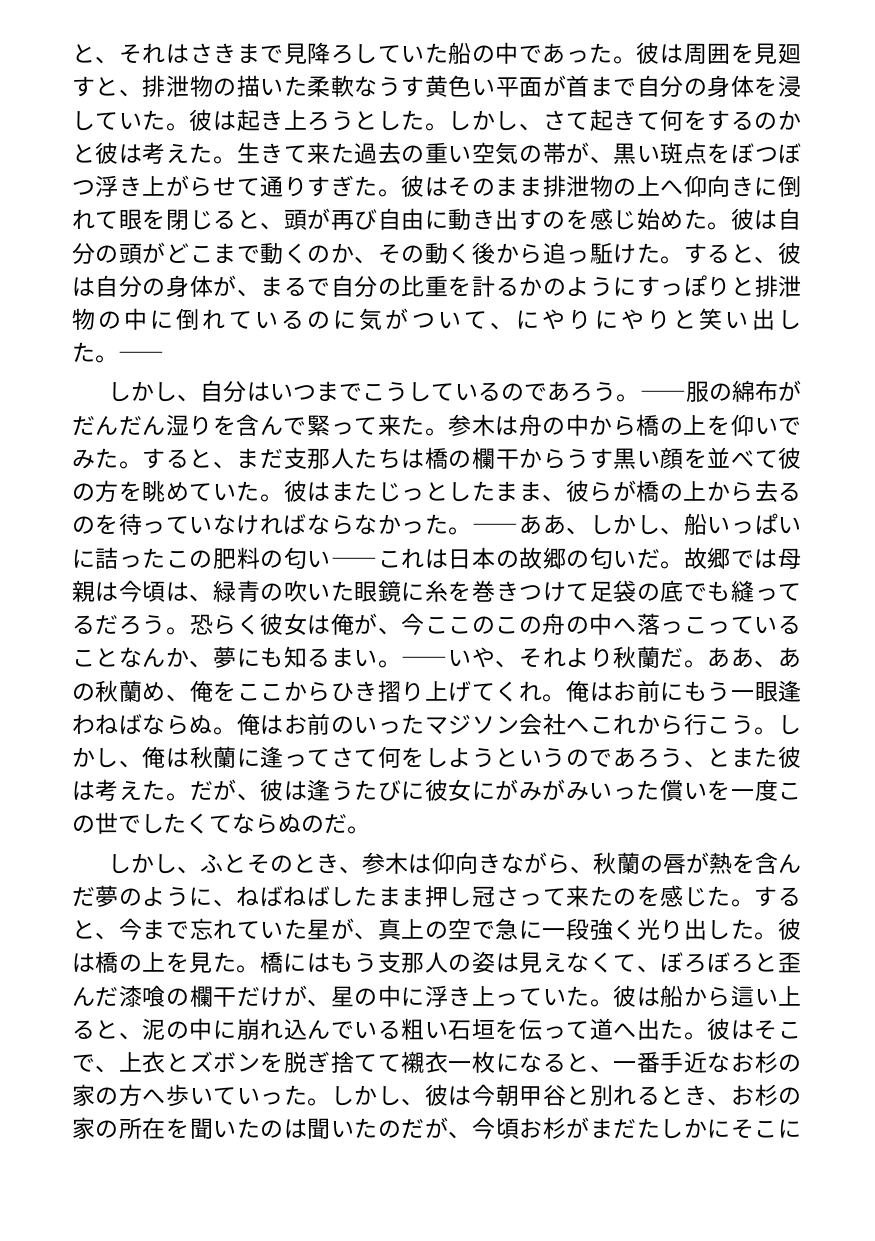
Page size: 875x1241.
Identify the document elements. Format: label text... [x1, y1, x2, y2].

text と、それはさきまで見降ろしていた船の中であった。彼は周囲を見廻すと、排泄物の描いた柔軟なうす黄色い平面が首まで自分の身体を浸していた。彼は起き上ろうとした。しかし、さて起きて何をするのかと彼は考えた。生きて来た過去の重い空気の帯が、黒い斑点をぼつぼつ浮き上がらせて通りすぎた。彼はそのまま排泄物の上へ仰向きに倒れて眼を閉じると、頭が再び自由に動き出すのを感じ始めた。彼は自分の頭がどこまで動くのか、その動く後から追っ駈けた。すると、彼は自分の身体が、まるで自分の比重を計るかのようにすっぽりと排泄物の中に倒れているのに気がついて、にやりにやりと笑い出した。―― [72, 36, 802, 368]
text しかし、ふとそのとき、参木は仰向きながら、秋蘭の唇が熱を含んだ夢のように、ねばねばしたまま押し冠さって来たのを感じた。すると、今まで忘れていた星が、真上の空で急に一段強く光り出した。彼は橋の上を見た。橋にはもう支那人の姿は見えなくて、ぼろぼろと歪んだ漆喰の欄干だけが、星の中に浮き上っていた。彼は船から這い上ると、泥の中に崩れ込んでいる粗い石垣を伝って道へ出た。彼はそこで、上衣とズボンを脱ぎ捨てて襯衣一枚になると、一番手近なお杉の家の方へ歩いていった。しかし、彼は今朝甲谷と別れるとき、お杉の家の所在を聞いたのは聞いたのだが、今頃お杉がまだたしかにそこに [72, 845, 802, 1144]
text しかし、自分はいつまでこうしているのであろう。――服の綿布がだんだん湿りを含んで緊って来た。参木は舟の中から橋の上を仰いでみた。すると、まだ支那人たちは橋の欄干からうす黒い顔を並べて彼の方を眺めていた。彼はまたじっとしたまま、彼らが橋の上から去るのを待っていなければならなかった。――ああ、しかし、船いっぱいに詰ったこの肥料の匂い――これは日本の故郷の匂いだ。故郷では母親は今頃は、緑青の吹いた眼鏡に糸を巻きつけて足袋の底でも縫ってるだろう。恐らく彼女は俺が、今ここのこの舟の中へ落っこっていることなんか、夢にも知るまい。――いや、それより秋蘭だ。ああ、あの秋蘭め、俺をここからひき摺り上げてくれ。俺はお前にもう一眼逢わねばならぬ。俺はお前のいったマジソン会社へこれから行こう。しかし、俺は秋蘭に逢ってさて何をしようというのであろう、とまた彼は考えた。だが、彼は逢うたびに彼女にがみがみいった償いを一度この世でしたくてならぬのだ。 [72, 374, 802, 839]
